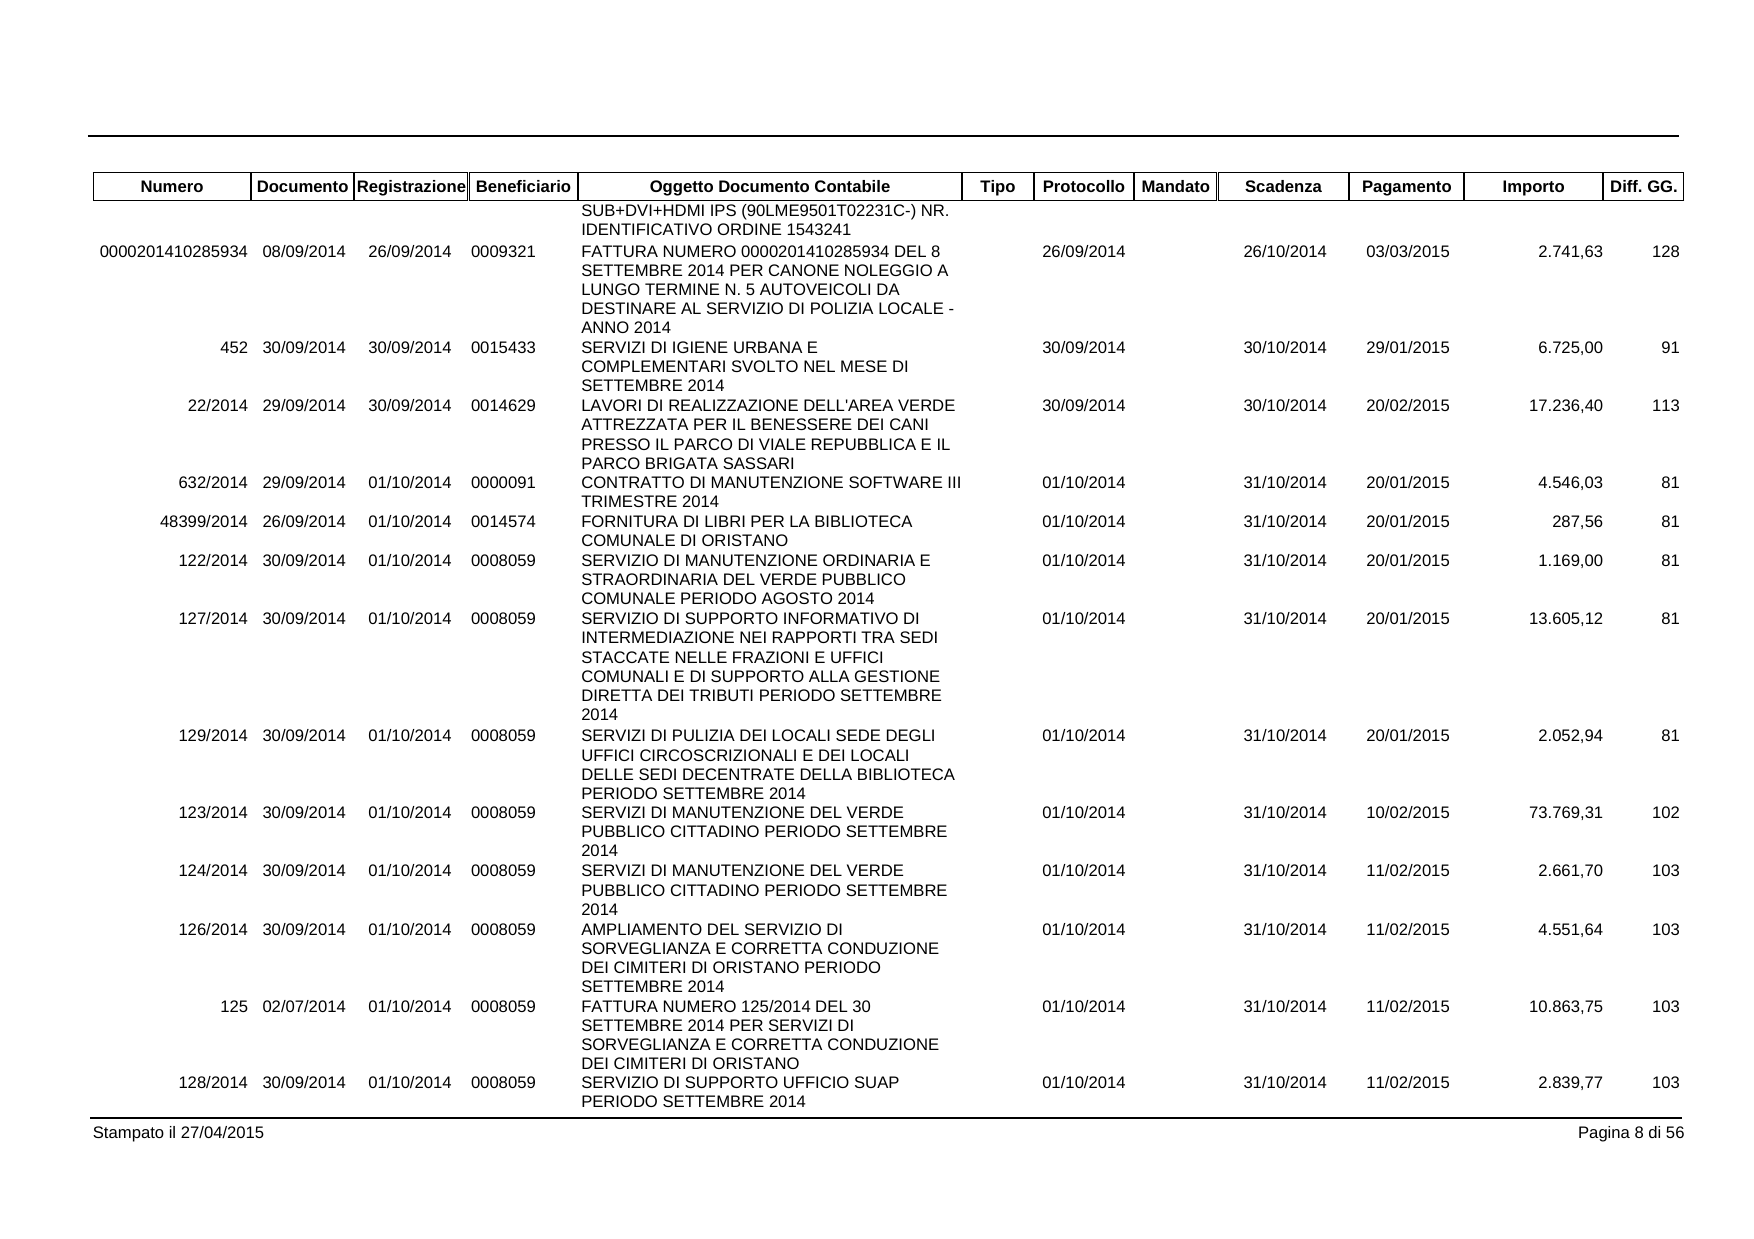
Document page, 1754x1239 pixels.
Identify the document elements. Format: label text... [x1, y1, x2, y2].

table_cell 1.169,00 [1466, 551, 1603, 573]
table_cell [354, 1073, 360, 1095]
table_cell 113 [1609, 396, 1679, 418]
table_cell [1028, 512, 1034, 534]
table_cell [363, 1123, 424, 1151]
table_cell [972, 201, 1028, 238]
table_cell 01/10/2014 [1034, 512, 1134, 534]
table_cell [1609, 1019, 1677, 1070]
table_cell Stampato il 27/04/2015 [93, 1123, 362, 1151]
table_cell [1466, 942, 1603, 993]
table_cell [1199, 749, 1217, 800]
table_cell [1199, 825, 1217, 858]
table_cell [1136, 419, 1197, 469]
table_cell 31/10/2014 [1224, 920, 1346, 942]
table_cell [1197, 241, 1221, 264]
table_cell [459, 609, 468, 632]
table_cell [1684, 338, 1753, 360]
table_cell [1197, 512, 1221, 534]
table_cell 30/09/2014 [254, 1073, 354, 1095]
table_cell [1292, 360, 1346, 393]
table_cell [354, 534, 360, 548]
table_cell [1224, 1109, 1292, 1117]
table_cell SERVIZI DI PULIZIA DEI LOCALI SEDE DEGLI UFFICI CIRCOSCRIZIONALI E DEI LOCALI DELLE SEDI DECENTRATE DELLA BIBLIOTECA PERIODO SETTEMBRE 2014 [581, 726, 964, 800]
table_cell [471, 573, 576, 606]
table_cell [1028, 338, 1034, 360]
table_cell [1609, 632, 1677, 723]
table_cell 11/02/2015 [1352, 920, 1464, 942]
table_cell [964, 749, 972, 800]
table_cell [1603, 264, 1609, 334]
table_cell [1028, 884, 1034, 917]
table_cell [459, 338, 468, 360]
table_cell [190, 264, 248, 334]
table_cell [1603, 495, 1609, 508]
table_cell [1292, 419, 1346, 469]
table_cell [1684, 632, 1753, 723]
table_cell [1466, 1019, 1603, 1070]
table_cell [0, 360, 88, 393]
table_cell [1136, 495, 1197, 508]
table_cell [254, 942, 354, 993]
table_cell 2.052,94 [1466, 726, 1603, 749]
table_cell 26/09/2014 [254, 512, 354, 534]
table_cell [1199, 264, 1217, 334]
table_cell [1684, 360, 1753, 393]
table_cell [0, 1073, 88, 1095]
table_cell [1603, 512, 1609, 534]
table_cell [1352, 632, 1385, 723]
table_cell 26/09/2014 [1034, 241, 1134, 264]
table_cell [964, 1095, 972, 1109]
table_cell 30/10/2014 [1224, 396, 1346, 418]
table_cell [1197, 861, 1221, 884]
table_cell [1603, 884, 1609, 917]
table_header [915, 0, 931, 49]
table_cell FORNITURA DI LIBRI PER LA BIBLIOTECA COMUNALE DI ORISTANO [581, 512, 964, 548]
table_header [363, 0, 424, 49]
table_cell [1197, 609, 1221, 632]
table_cell [95, 573, 183, 606]
table_cell [95, 201, 183, 238]
table_cell [1034, 360, 1134, 393]
table_cell [1352, 201, 1385, 238]
table_cell [1136, 726, 1197, 749]
table_cell [972, 749, 1028, 800]
table_cell SERVIZI DI IGIENE URBANA E COMPLEMENTARI SVOLTO NEL MESE DI SETTEMBRE 2014 [581, 338, 964, 393]
table_cell [1034, 201, 1134, 238]
table_cell [425, 201, 459, 238]
table_cell [964, 632, 972, 723]
table_cell [1684, 884, 1753, 917]
table_cell 0008059 [471, 996, 576, 1019]
table_cell [1603, 749, 1609, 800]
table_cell 31/10/2014 [1224, 551, 1346, 573]
table_cell [1684, 241, 1753, 264]
table_cell [471, 360, 576, 393]
table_cell [964, 264, 972, 334]
table_cell [425, 495, 459, 508]
table_cell [1603, 920, 1609, 942]
table_header [1684, 0, 1753, 49]
table_cell 31/10/2014 [1224, 803, 1346, 825]
table_cell [1136, 534, 1197, 548]
table_cell 11/02/2015 [1352, 1073, 1464, 1095]
table_cell 29/09/2014 [254, 396, 354, 418]
table_cell [1199, 884, 1217, 917]
table_cell [1684, 264, 1753, 334]
table_cell [354, 201, 360, 238]
table_cell [1224, 264, 1292, 334]
table_cell 91 [1609, 338, 1679, 360]
table_cell [1385, 419, 1464, 469]
table_cell 0014629 [471, 396, 576, 418]
table_cell [190, 825, 248, 858]
table_cell [459, 861, 468, 884]
table_cell 29/09/2014 [254, 473, 354, 495]
table_cell [1199, 138, 1217, 172]
table_cell [354, 861, 360, 884]
table_cell [425, 1095, 459, 1109]
table_cell [354, 884, 360, 917]
table_cell [459, 241, 468, 264]
table_header [1609, 0, 1677, 49]
table_cell [1609, 360, 1677, 393]
table_cell [1684, 942, 1753, 993]
table_cell [425, 534, 459, 548]
table_cell [471, 264, 576, 334]
table_cell [1684, 512, 1753, 534]
table_cell [254, 138, 354, 172]
table_cell [1684, 573, 1753, 606]
table_cell [1028, 996, 1034, 1019]
table_cell SERVIZIO DI MANUTENZIONE ORDINARIA E STRAORDINARIA DEL VERDE PUBBLICO COMUNALE PERIODO AGOSTO 2014 [581, 551, 964, 606]
table_cell [354, 573, 360, 606]
table_cell [1385, 632, 1464, 723]
table_cell [972, 360, 1028, 393]
table_cell [1199, 573, 1217, 606]
table_cell Pagina 8 di 56 [1385, 1123, 1684, 1151]
table_cell [1034, 1095, 1134, 1109]
table_cell [972, 534, 1028, 548]
table_cell 0008059 [471, 803, 576, 825]
table_cell [581, 138, 915, 172]
table_cell 31/10/2014 [1224, 726, 1346, 749]
table_cell 2.839,77 [1466, 1073, 1603, 1095]
table_cell [1136, 1019, 1197, 1070]
table_cell [354, 803, 360, 825]
table_cell [190, 534, 248, 548]
table_cell [425, 749, 459, 800]
table_cell [95, 884, 183, 917]
table_cell [964, 996, 972, 1019]
table_cell [1603, 1095, 1609, 1109]
table_cell 103 [1609, 861, 1679, 884]
table_cell 81 [1609, 609, 1679, 632]
table_cell 20/01/2015 [1352, 609, 1464, 632]
table_cell [972, 1109, 1028, 1117]
table_cell [1385, 360, 1464, 393]
table_cell 01/10/2014 [360, 920, 459, 942]
table_cell [1684, 138, 1753, 172]
table_cell [1224, 749, 1292, 800]
table_cell SERVIZI DI MANUTENZIONE DEL VERDE PUBBLICO CITTADINO PERIODO SETTEMBRE 2014 [581, 861, 964, 917]
table_cell [471, 942, 576, 993]
table_cell [1197, 1073, 1221, 1095]
table_cell [471, 495, 576, 508]
table_cell [254, 1019, 354, 1070]
table_cell 13.605,12 [1466, 609, 1603, 632]
table_cell [1385, 264, 1464, 334]
table_cell [1028, 749, 1034, 800]
table_cell [1034, 138, 1134, 172]
table_cell [972, 632, 1028, 723]
table_cell [1352, 1123, 1385, 1151]
table_cell [190, 360, 248, 393]
table_cell [1136, 512, 1197, 534]
table_cell [1603, 726, 1609, 749]
table_cell [1385, 573, 1464, 606]
table_cell [354, 825, 360, 858]
table_cell [1136, 609, 1197, 632]
table_cell [363, 1109, 424, 1117]
table_cell [0, 726, 88, 749]
table_cell [1609, 495, 1677, 508]
table_cell [1292, 1109, 1346, 1117]
table_cell [1136, 241, 1197, 264]
table_cell [1609, 419, 1677, 469]
table_cell [1224, 1095, 1292, 1109]
table_cell [1136, 996, 1197, 1019]
table_cell 11/02/2015 [1352, 861, 1464, 884]
table_cell [459, 749, 468, 800]
table_cell 0008059 [471, 861, 576, 884]
table_cell [459, 942, 468, 993]
table_cell 31/10/2014 [1224, 1073, 1346, 1095]
table_cell [581, 1109, 915, 1117]
table_cell 0009321 [471, 241, 576, 264]
table_cell 4.546,03 [1466, 473, 1603, 495]
table_cell [0, 241, 88, 264]
table_cell [471, 1109, 576, 1117]
table_cell [1466, 419, 1603, 469]
table_cell [1034, 825, 1134, 858]
table_cell [1466, 1095, 1603, 1109]
table_cell [1136, 138, 1197, 172]
table_cell [1684, 996, 1753, 1019]
table_cell [1603, 551, 1609, 573]
table_cell [964, 609, 972, 632]
table_cell [1028, 1095, 1034, 1109]
table_cell 0015433 [471, 338, 576, 360]
table_cell 01/10/2014 [360, 473, 459, 495]
table_cell [1609, 884, 1677, 917]
table_cell [0, 138, 88, 172]
table_cell [459, 825, 468, 858]
table_cell [95, 942, 183, 993]
table_cell [190, 1095, 248, 1109]
table_cell 0008059 [471, 1073, 576, 1095]
table_cell [972, 1095, 1028, 1109]
table_cell [1466, 825, 1603, 858]
table_cell [964, 201, 972, 238]
table_cell [964, 1109, 972, 1117]
table_cell [1684, 1073, 1753, 1095]
table_cell [354, 942, 360, 993]
table_cell [1292, 534, 1346, 548]
table_cell [1199, 201, 1217, 238]
table_cell [0, 172, 88, 201]
table_header [354, 0, 360, 49]
table_cell [0, 749, 88, 800]
table_cell [1197, 551, 1221, 573]
table_cell [1136, 360, 1197, 393]
table_cell [1352, 495, 1385, 508]
table_cell [1028, 264, 1034, 334]
table_cell [972, 396, 1028, 418]
table_cell [1136, 264, 1197, 334]
table_cell [354, 920, 360, 942]
table_cell [425, 1123, 1292, 1151]
table_cell [964, 512, 972, 534]
table_cell [1609, 573, 1677, 606]
table_cell 81 [1609, 473, 1679, 495]
table_cell [1684, 749, 1753, 800]
table_cell 48399/2014 [95, 512, 248, 534]
table_cell [95, 632, 183, 723]
table_cell [459, 419, 468, 469]
table_cell Registrazione [355, 173, 467, 200]
table_cell [1136, 884, 1197, 917]
table_cell [425, 360, 459, 393]
table_cell [1028, 609, 1034, 632]
table_cell [0, 338, 88, 360]
table_cell [915, 1109, 931, 1117]
table_cell [425, 419, 459, 469]
table_cell [1603, 1019, 1609, 1070]
table_cell [0, 942, 88, 993]
table_cell [964, 920, 972, 942]
table_cell [1028, 241, 1034, 264]
table_cell [1224, 573, 1292, 606]
table_cell 01/10/2014 [360, 861, 459, 884]
table_cell [190, 1019, 248, 1070]
table_cell [1385, 942, 1464, 993]
table_cell [254, 573, 354, 606]
table_cell [1466, 201, 1603, 238]
table_cell [972, 920, 1028, 942]
table_cell [0, 1109, 88, 1118]
table_cell [1684, 803, 1753, 825]
table_cell [363, 942, 424, 993]
table_cell [1352, 264, 1385, 334]
table_cell [1609, 534, 1677, 548]
table_cell 11/02/2015 [1352, 996, 1464, 1019]
table_cell [425, 1109, 459, 1117]
table_cell 30/09/2014 [254, 726, 354, 749]
table_cell [1352, 1095, 1385, 1109]
table_cell 10.863,75 [1466, 996, 1603, 1019]
table_cell [1224, 632, 1292, 723]
table_cell [1136, 201, 1197, 238]
table_cell 30/09/2014 [254, 338, 354, 360]
table_cell 01/10/2014 [1034, 551, 1134, 573]
table_cell [1292, 632, 1346, 723]
table_cell [1136, 920, 1197, 942]
table_cell [0, 996, 88, 1019]
table_cell [1603, 632, 1609, 723]
table_cell [1199, 495, 1217, 508]
table_header [1136, 0, 1197, 49]
table_cell Protocollo [1035, 173, 1133, 200]
table_cell [1603, 942, 1609, 993]
table_cell 20/01/2015 [1352, 512, 1464, 534]
table_cell [95, 1095, 183, 1109]
table_cell [1199, 534, 1217, 548]
table_cell 103 [1609, 996, 1679, 1019]
table_cell [1136, 632, 1197, 723]
table_cell [1292, 201, 1346, 238]
table_cell Beneficiario [470, 173, 577, 200]
table_cell [354, 609, 360, 632]
table_cell 03/03/2015 [1352, 241, 1464, 264]
table_cell [354, 396, 360, 418]
table_cell [915, 138, 931, 172]
table_cell [471, 534, 576, 548]
table_cell [972, 884, 1028, 917]
table_cell [1034, 495, 1134, 508]
table_cell [972, 338, 1028, 360]
table_cell [1028, 825, 1034, 858]
table_cell [354, 749, 360, 800]
table_cell [1224, 419, 1292, 469]
table_cell [425, 825, 459, 858]
table_cell Mandato [1135, 173, 1216, 200]
table_cell [190, 632, 248, 723]
table_cell [1684, 1095, 1753, 1109]
table_cell [425, 573, 459, 606]
table_cell [459, 551, 468, 573]
table_cell [471, 825, 576, 858]
table_cell [1609, 264, 1677, 334]
table_cell 26/10/2014 [1224, 241, 1346, 264]
table_cell Numero [94, 173, 250, 200]
table_cell [964, 534, 972, 548]
table_cell [1385, 201, 1464, 238]
table_cell [1385, 749, 1464, 800]
table_cell 01/10/2014 [1034, 1073, 1134, 1095]
table_cell [972, 726, 1028, 749]
table_cell [972, 551, 1028, 573]
table_cell [354, 360, 360, 393]
table_cell [1385, 534, 1464, 548]
table_cell [95, 1019, 183, 1070]
table_cell [1684, 201, 1753, 238]
table_cell [254, 632, 354, 723]
table_cell [425, 264, 459, 334]
table_header [1603, 0, 1609, 49]
table_cell Oggetto Documento Contabile [579, 173, 961, 200]
table_cell [1028, 473, 1034, 495]
table_cell [1352, 1019, 1385, 1070]
table_header [95, 0, 183, 49]
table_cell [1466, 573, 1603, 606]
table_cell [363, 534, 424, 548]
table_cell [0, 825, 88, 858]
table_header [190, 0, 248, 49]
table_cell [1136, 473, 1197, 495]
table_cell [972, 573, 1028, 606]
table_cell [964, 473, 972, 495]
table_cell [0, 126, 88, 133]
table_cell [190, 573, 248, 606]
table_header [0, 0, 88, 49]
table_cell [459, 1095, 468, 1109]
table_cell [93, 50, 183, 133]
table_cell 20/01/2015 [1352, 551, 1464, 573]
table_cell [1684, 609, 1753, 632]
table_cell [972, 138, 1028, 172]
table_cell [95, 138, 183, 172]
table_cell [1385, 1095, 1464, 1109]
table_cell [964, 861, 972, 884]
table_cell [1034, 419, 1134, 469]
table_cell [972, 512, 1028, 534]
table_cell [1034, 573, 1134, 606]
table_cell [1224, 495, 1292, 508]
table_cell [972, 419, 1028, 469]
table_cell [363, 749, 424, 800]
table_cell [1292, 1019, 1346, 1070]
table_cell 08/09/2014 [254, 241, 354, 264]
table_cell [1352, 534, 1385, 548]
table_cell [254, 534, 354, 548]
table_cell [1292, 749, 1346, 800]
table_cell 10/02/2015 [1352, 803, 1464, 825]
table_cell [95, 360, 183, 393]
table_header [581, 0, 915, 49]
table_cell [1603, 996, 1609, 1019]
table_cell [1684, 126, 1753, 133]
table_cell [354, 138, 360, 172]
table_cell 01/10/2014 [1034, 861, 1134, 884]
table_cell [0, 495, 88, 508]
table_cell [1028, 360, 1034, 393]
table_cell 22/2014 [95, 396, 248, 418]
table_cell [354, 338, 360, 360]
table_cell [95, 534, 183, 548]
table_cell [964, 573, 972, 606]
table_cell 31/10/2014 [1224, 512, 1346, 534]
table_cell [1028, 551, 1034, 573]
table_cell 01/10/2014 [360, 726, 459, 749]
table_cell [1224, 884, 1292, 917]
table_cell [1609, 1095, 1677, 1109]
table_header [1199, 0, 1217, 49]
table_cell [1028, 495, 1034, 508]
table_cell [1028, 573, 1034, 606]
table_cell [972, 495, 1028, 508]
table_cell [0, 512, 88, 534]
table_cell [190, 749, 248, 800]
table_cell [190, 495, 248, 508]
table_cell [0, 551, 88, 573]
table_cell [1352, 942, 1385, 993]
table_cell [0, 1123, 88, 1151]
table_cell [1197, 726, 1221, 749]
table_cell [1028, 419, 1034, 469]
table_cell [0, 803, 88, 825]
table_cell [1034, 884, 1134, 917]
table_cell [354, 264, 360, 334]
table_cell [254, 884, 354, 917]
table_cell 20/02/2015 [1352, 396, 1464, 418]
table_cell [0, 920, 88, 942]
table_header [254, 0, 354, 49]
table_cell [363, 264, 424, 334]
table_cell [471, 884, 576, 917]
table_cell [1197, 996, 1221, 1019]
table_cell 30/09/2014 [254, 861, 354, 884]
table_cell [1603, 338, 1609, 360]
table_cell [471, 1019, 576, 1070]
table_cell [459, 360, 468, 393]
table_cell 31/10/2014 [1224, 609, 1346, 632]
table_header [1292, 0, 1346, 49]
table_cell Diff. GG. [1604, 173, 1683, 200]
table_cell [1684, 1109, 1753, 1118]
table_cell [1199, 1109, 1217, 1117]
table_cell [1028, 1019, 1034, 1070]
table_cell 4.551,64 [1466, 920, 1603, 942]
table_cell [1684, 861, 1753, 884]
table_cell AMPLIAMENTO DEL SERVIZIO DI SORVEGLIANZA E CORRETTA CONDUZIONE DEI CIMITERI DI ORISTANO PERIODO SETTEMBRE 2014 [581, 920, 964, 993]
table_cell [1034, 1109, 1134, 1117]
table_cell [964, 551, 972, 573]
table_cell [1224, 138, 1292, 172]
table_cell [964, 942, 972, 993]
table_cell [1136, 396, 1197, 418]
table_cell Scadenza [1219, 173, 1348, 200]
table_cell [1136, 551, 1197, 573]
table_cell [459, 920, 468, 942]
table_cell [1136, 338, 1197, 360]
table_cell [254, 201, 354, 238]
table_cell [964, 138, 972, 172]
table_cell [471, 632, 576, 723]
table_cell 30/09/2014 [254, 803, 354, 825]
table_cell [0, 51, 88, 90]
table_cell [964, 360, 972, 393]
table_cell [964, 825, 972, 858]
table_cell [1603, 201, 1609, 238]
table_cell [459, 512, 468, 534]
table_cell [425, 138, 459, 172]
table_cell [1136, 942, 1197, 993]
table_cell [1603, 609, 1609, 632]
table_cell [1028, 1073, 1034, 1095]
table_cell [95, 495, 183, 508]
table_cell [1603, 803, 1609, 825]
table_cell [964, 241, 972, 264]
table_cell 01/10/2014 [1034, 803, 1134, 825]
table_cell [972, 1073, 1028, 1095]
table_cell [972, 942, 1028, 993]
table_cell [1603, 825, 1609, 858]
table_cell 01/10/2014 [1034, 726, 1134, 749]
table_cell CONTRATTO DI MANUTENZIONE SOFTWARE III TRIMESTRE 2014 [581, 473, 964, 508]
table_cell [1136, 803, 1197, 825]
table_cell 127/2014 [95, 609, 248, 632]
table_cell [254, 264, 354, 334]
table_cell [1603, 419, 1609, 469]
table_cell [1609, 201, 1677, 238]
table_cell [363, 138, 424, 172]
table_cell [1352, 419, 1385, 469]
table_cell [471, 749, 576, 800]
table_cell [459, 201, 468, 238]
table_cell 01/10/2014 [1034, 920, 1134, 942]
table_cell [459, 573, 468, 606]
table_cell 01/10/2014 [1034, 609, 1134, 632]
table_cell [1603, 861, 1609, 884]
table_cell [363, 419, 424, 469]
table_cell [1136, 825, 1197, 858]
table_cell [354, 512, 360, 534]
table_cell [1034, 942, 1134, 993]
table_cell 0008059 [471, 551, 576, 573]
table_cell [254, 749, 354, 800]
table_cell 287,56 [1466, 512, 1603, 534]
table_cell Tipo [963, 173, 1033, 200]
table_cell [964, 338, 972, 360]
table_cell 2.661,70 [1466, 861, 1603, 884]
table_cell [964, 1073, 972, 1095]
table_cell [425, 1019, 459, 1070]
table_cell [972, 241, 1028, 264]
table_cell [1684, 920, 1753, 942]
table_cell [95, 749, 183, 800]
table_cell [1603, 241, 1609, 264]
table_cell [1466, 264, 1603, 334]
table_cell [1684, 534, 1753, 548]
table_cell 31/10/2014 [1224, 861, 1346, 884]
table_cell [363, 1019, 424, 1070]
table_cell SERVIZIO DI SUPPORTO UFFICIO SUAP PERIODO SETTEMBRE 2014 [581, 1073, 964, 1109]
table_cell 103 [1609, 920, 1679, 942]
table_cell [354, 241, 360, 264]
table_cell [1385, 884, 1464, 917]
table_cell [1292, 1095, 1346, 1109]
table_cell [471, 419, 576, 469]
table_cell 129/2014 [95, 726, 248, 749]
table_cell [1028, 1109, 1034, 1117]
table_cell [459, 1019, 468, 1070]
table_cell [354, 551, 360, 573]
table_cell 01/10/2014 [360, 803, 459, 825]
table_header [964, 0, 972, 49]
table_cell [95, 419, 183, 469]
table_cell [1684, 51, 1753, 90]
table_cell [1684, 1019, 1753, 1070]
table_cell [1352, 825, 1385, 858]
table_cell [1466, 1109, 1603, 1117]
table_cell [1199, 1019, 1217, 1070]
table_cell [0, 1019, 88, 1070]
table_cell [254, 1109, 354, 1117]
table_cell [1199, 360, 1217, 393]
table_cell [1136, 1095, 1197, 1109]
table_cell [1136, 1073, 1197, 1095]
table_cell [1197, 338, 1221, 360]
table_cell [459, 1073, 468, 1095]
table_cell 0014574 [471, 512, 576, 534]
table_cell [972, 825, 1028, 858]
table_cell [354, 726, 360, 749]
table_cell [1028, 396, 1034, 418]
table_cell [1684, 172, 1753, 201]
table_cell [459, 495, 468, 508]
table_cell [1385, 1019, 1464, 1070]
table_cell [190, 201, 248, 238]
table_cell 30/10/2014 [1224, 338, 1346, 360]
table_cell SERVIZI DI MANUTENZIONE DEL VERDE PUBBLICO CITTADINO PERIODO SETTEMBRE 2014 [581, 803, 964, 858]
table_cell [1385, 825, 1464, 858]
table_cell [1292, 495, 1346, 508]
table_cell 30/09/2014 [254, 551, 354, 573]
table_cell [972, 996, 1028, 1019]
table_cell 81 [1609, 551, 1679, 573]
table_cell [1385, 495, 1464, 508]
table_cell [459, 264, 468, 334]
table_cell [1352, 884, 1385, 917]
table_cell [95, 825, 183, 858]
table_cell [1028, 201, 1034, 238]
table_cell [354, 1095, 360, 1109]
table_cell [185, 50, 1682, 133]
table_cell 81 [1609, 512, 1679, 534]
table_cell 6.725,00 [1466, 338, 1603, 360]
table_cell [459, 396, 468, 418]
table_cell [1034, 534, 1134, 548]
table_cell 29/01/2015 [1352, 338, 1464, 360]
table_cell [1028, 534, 1034, 548]
table_cell [1292, 884, 1346, 917]
table_cell [972, 1019, 1028, 1070]
table_cell [95, 264, 183, 334]
table_cell [459, 632, 468, 723]
table_cell [1466, 632, 1603, 723]
table_cell [1199, 419, 1217, 469]
table_cell [1292, 264, 1346, 334]
table_cell [354, 632, 360, 723]
table_cell [931, 1109, 962, 1117]
table_cell [1684, 825, 1753, 858]
table_cell [0, 396, 88, 418]
table_cell [1352, 1109, 1385, 1117]
table_cell [363, 632, 424, 723]
table_cell [0, 201, 88, 238]
table_cell [1684, 96, 1753, 126]
table_cell [1034, 632, 1134, 723]
table_cell [0, 884, 88, 917]
table_cell [363, 201, 424, 238]
table_cell [425, 942, 459, 993]
table_cell 01/10/2014 [1034, 473, 1134, 495]
table_cell [1224, 534, 1292, 548]
table_header [1034, 0, 1134, 49]
table_cell [1352, 360, 1385, 393]
table_cell 30/09/2014 [254, 920, 354, 942]
table_cell [1028, 803, 1034, 825]
table_cell [459, 473, 468, 495]
table_cell [471, 201, 576, 238]
table_cell [1385, 1109, 1464, 1117]
table_header [931, 0, 962, 49]
table_cell 0000201410285934 [95, 241, 248, 264]
table_cell [354, 495, 360, 508]
table_cell [459, 726, 468, 749]
table_cell 01/10/2014 [360, 512, 459, 534]
table_cell [964, 884, 972, 917]
table_cell 102 [1609, 803, 1679, 825]
table_cell [1352, 138, 1385, 172]
table_cell 126/2014 [95, 920, 248, 942]
table_cell [964, 726, 972, 749]
table_cell 73.769,31 [1466, 803, 1603, 825]
table_cell [1609, 138, 1677, 172]
table_cell [972, 264, 1028, 334]
table_cell [1609, 1109, 1677, 1117]
table_cell 128 [1609, 241, 1679, 264]
table_cell [1603, 138, 1609, 172]
table_cell [1199, 1095, 1217, 1109]
table_cell [0, 1095, 88, 1109]
table_header [425, 0, 459, 49]
table_cell [354, 1109, 360, 1117]
table_cell 125 [95, 996, 248, 1019]
table_cell [363, 1095, 424, 1109]
table_cell 20/01/2015 [1352, 473, 1464, 495]
table_cell Documento [252, 173, 353, 200]
table_cell [1352, 749, 1385, 800]
table_cell 103 [1609, 1073, 1679, 1095]
table_cell [1224, 1019, 1292, 1070]
table_cell [1609, 825, 1677, 858]
table_cell 30/09/2014 [1034, 338, 1134, 360]
table_cell [190, 419, 248, 469]
table_cell [1603, 1073, 1609, 1095]
table_cell [1028, 726, 1034, 749]
table_cell 17.236,40 [1466, 396, 1603, 418]
table_cell [964, 495, 972, 508]
table_cell 01/10/2014 [1034, 996, 1134, 1019]
table_cell [1136, 573, 1197, 606]
table_cell 0008059 [471, 726, 576, 749]
table_cell 01/10/2014 [360, 1073, 459, 1095]
table_cell [1224, 201, 1292, 238]
table_cell [1136, 749, 1197, 800]
table_cell 30/09/2014 [254, 609, 354, 632]
table_cell 02/07/2014 [254, 996, 354, 1019]
table_cell [964, 419, 972, 469]
table_cell [1609, 942, 1677, 993]
table_cell [190, 884, 248, 917]
table_cell [1224, 942, 1292, 993]
table_cell 30/09/2014 [1034, 396, 1134, 418]
table_cell [1684, 419, 1753, 469]
table_cell [190, 1109, 248, 1117]
table_cell 123/2014 [95, 803, 248, 825]
table_cell [363, 573, 424, 606]
table_cell [363, 825, 424, 858]
table_cell [1292, 138, 1346, 172]
table_cell [1603, 1109, 1609, 1117]
table_cell [254, 825, 354, 858]
table_cell [1224, 825, 1292, 858]
table_cell [1684, 473, 1753, 495]
table_cell [1034, 1019, 1134, 1070]
table_cell [1136, 1109, 1197, 1117]
table_cell [1197, 473, 1221, 495]
table_cell [1292, 1123, 1346, 1151]
table_cell 452 [95, 338, 248, 360]
table_cell [1603, 534, 1609, 548]
table_cell LAVORI DI REALIZZAZIONE DELL'AREA VERDE ATTREZZATA PER IL BENESSERE DEI CANI PRESSO IL PARCO DI VIALE REPUBBLICA E IL PARCO BRIGATA SASSARI [581, 396, 964, 469]
table_cell [1352, 573, 1385, 606]
table_cell 01/10/2014 [360, 609, 459, 632]
table_cell [1197, 920, 1221, 942]
table_cell [1466, 884, 1603, 917]
table_cell [1385, 138, 1464, 172]
table_cell 0008059 [471, 609, 576, 632]
table_header [1224, 0, 1292, 49]
table_cell [931, 138, 962, 172]
table_cell [471, 1095, 576, 1109]
table_cell [1028, 632, 1034, 723]
table_cell [363, 360, 424, 393]
table_cell [1292, 942, 1346, 993]
table_cell 31/10/2014 [1224, 473, 1346, 495]
table_cell FATTURA NUMERO 0000201410285934 DEL 8 SETTEMBRE 2014 PER CANONE NOLEGGIO A LUNGO TERMINE N. 5 AUTOVEICOLI DA DESTINARE AL SERVIZIO DI POLIZIA LOCALE - ANNO 2014 [581, 241, 964, 334]
table_cell [0, 473, 88, 495]
table_cell 20/01/2015 [1352, 726, 1464, 749]
table_cell [1603, 473, 1609, 495]
table_cell 0008059 [471, 920, 576, 942]
table_cell [0, 419, 88, 469]
table_cell [964, 396, 972, 418]
table_cell SUB+DVI+HDMI IPS (90LME9501T02231C-) NR. IDENTIFICATIVO ORDINE 1543241 [581, 201, 964, 238]
table_cell [1292, 825, 1346, 858]
table_cell [254, 360, 354, 393]
table_cell [459, 803, 468, 825]
table_cell SERVIZIO DI SUPPORTO INFORMATIVO DI INTERMEDIAZIONE NEI RAPPORTI TRA SEDI STACCATE NELLE FRAZIONI E UFFICI COMUNALI E DI SUPPORTO ALLA GESTIONE DIRETTA DEI TRIBUTI PERIODO SETTEMBRE 2014 [581, 609, 964, 723]
table_cell [459, 996, 468, 1019]
table_cell [95, 1109, 183, 1117]
table_cell [1609, 749, 1677, 800]
table_cell [1684, 551, 1753, 573]
table_cell [1603, 396, 1609, 418]
table_cell FATTURA NUMERO 125/2014 DEL 30 SETTEMBRE 2014 PER SERVIZI DI SORVEGLIANZA E CORRETTA CONDUZIONE DEI CIMITERI DI ORISTANO [581, 996, 964, 1070]
table_cell [1684, 495, 1753, 508]
table_cell [964, 1019, 972, 1070]
table_cell [471, 138, 576, 172]
table_cell [1466, 360, 1603, 393]
table_cell [1199, 942, 1217, 993]
table_header [471, 0, 576, 49]
table_cell 2.741,63 [1466, 241, 1603, 264]
table_cell 30/09/2014 [360, 338, 459, 360]
table_cell [1224, 360, 1292, 393]
table_cell [0, 632, 88, 723]
table_cell [1684, 726, 1753, 749]
table_cell [1603, 360, 1609, 393]
table_cell [972, 473, 1028, 495]
table_cell 0000091 [471, 473, 576, 495]
table_cell [1028, 920, 1034, 942]
table_cell [1136, 861, 1197, 884]
table_cell 122/2014 [95, 551, 248, 573]
table_cell [972, 609, 1028, 632]
table_cell [254, 1095, 354, 1109]
table_cell [1197, 396, 1221, 418]
table_cell Pagamento [1350, 173, 1463, 200]
table_cell [1197, 803, 1221, 825]
table_cell [1603, 573, 1609, 606]
table_cell [1034, 749, 1134, 800]
table_cell [1466, 138, 1603, 172]
table_cell [1028, 138, 1034, 172]
table_cell 01/10/2014 [360, 996, 459, 1019]
table_header [1352, 0, 1385, 49]
table_cell Importo [1465, 173, 1602, 200]
table_cell [459, 534, 468, 548]
table_cell [363, 884, 424, 917]
table_cell [425, 632, 459, 723]
table_cell [459, 138, 468, 172]
table_header [972, 0, 1028, 49]
table_cell [0, 96, 88, 126]
table_cell [1466, 749, 1603, 800]
table_cell [354, 473, 360, 495]
table_cell [1028, 942, 1034, 993]
table_cell [190, 942, 248, 993]
table_cell 81 [1609, 726, 1679, 749]
table_cell [354, 1019, 360, 1070]
table_header [459, 0, 468, 49]
table_cell [1684, 396, 1753, 418]
table_cell 31/10/2014 [1224, 996, 1346, 1019]
table_cell [254, 419, 354, 469]
table_cell [0, 573, 88, 606]
table_cell [972, 803, 1028, 825]
table_cell [459, 1109, 468, 1117]
table_cell [1466, 495, 1603, 508]
table_cell [1199, 632, 1217, 723]
table_cell 128/2014 [95, 1073, 248, 1095]
table_cell [1684, 1123, 1753, 1151]
table_header [1385, 0, 1464, 49]
table_cell [0, 861, 88, 884]
table_cell [354, 419, 360, 469]
table_cell 30/09/2014 [360, 396, 459, 418]
table_cell 01/10/2014 [360, 551, 459, 573]
table_cell [0, 609, 88, 632]
table_cell 124/2014 [95, 861, 248, 884]
table_cell 26/09/2014 [360, 241, 459, 264]
table_cell [459, 884, 468, 917]
table_cell [1466, 534, 1603, 548]
table_header [1028, 0, 1034, 49]
table_cell [1034, 264, 1134, 334]
table_header [1466, 0, 1603, 49]
table_cell [354, 996, 360, 1019]
table_cell [1292, 573, 1346, 606]
table_cell [1028, 861, 1034, 884]
table_cell [190, 138, 248, 172]
table_cell [425, 884, 459, 917]
table_cell [254, 495, 354, 508]
table_cell [964, 803, 972, 825]
table_cell [363, 495, 424, 508]
table_cell [972, 861, 1028, 884]
table_cell 632/2014 [95, 473, 248, 495]
table_cell [0, 264, 88, 334]
table_cell [0, 534, 88, 548]
